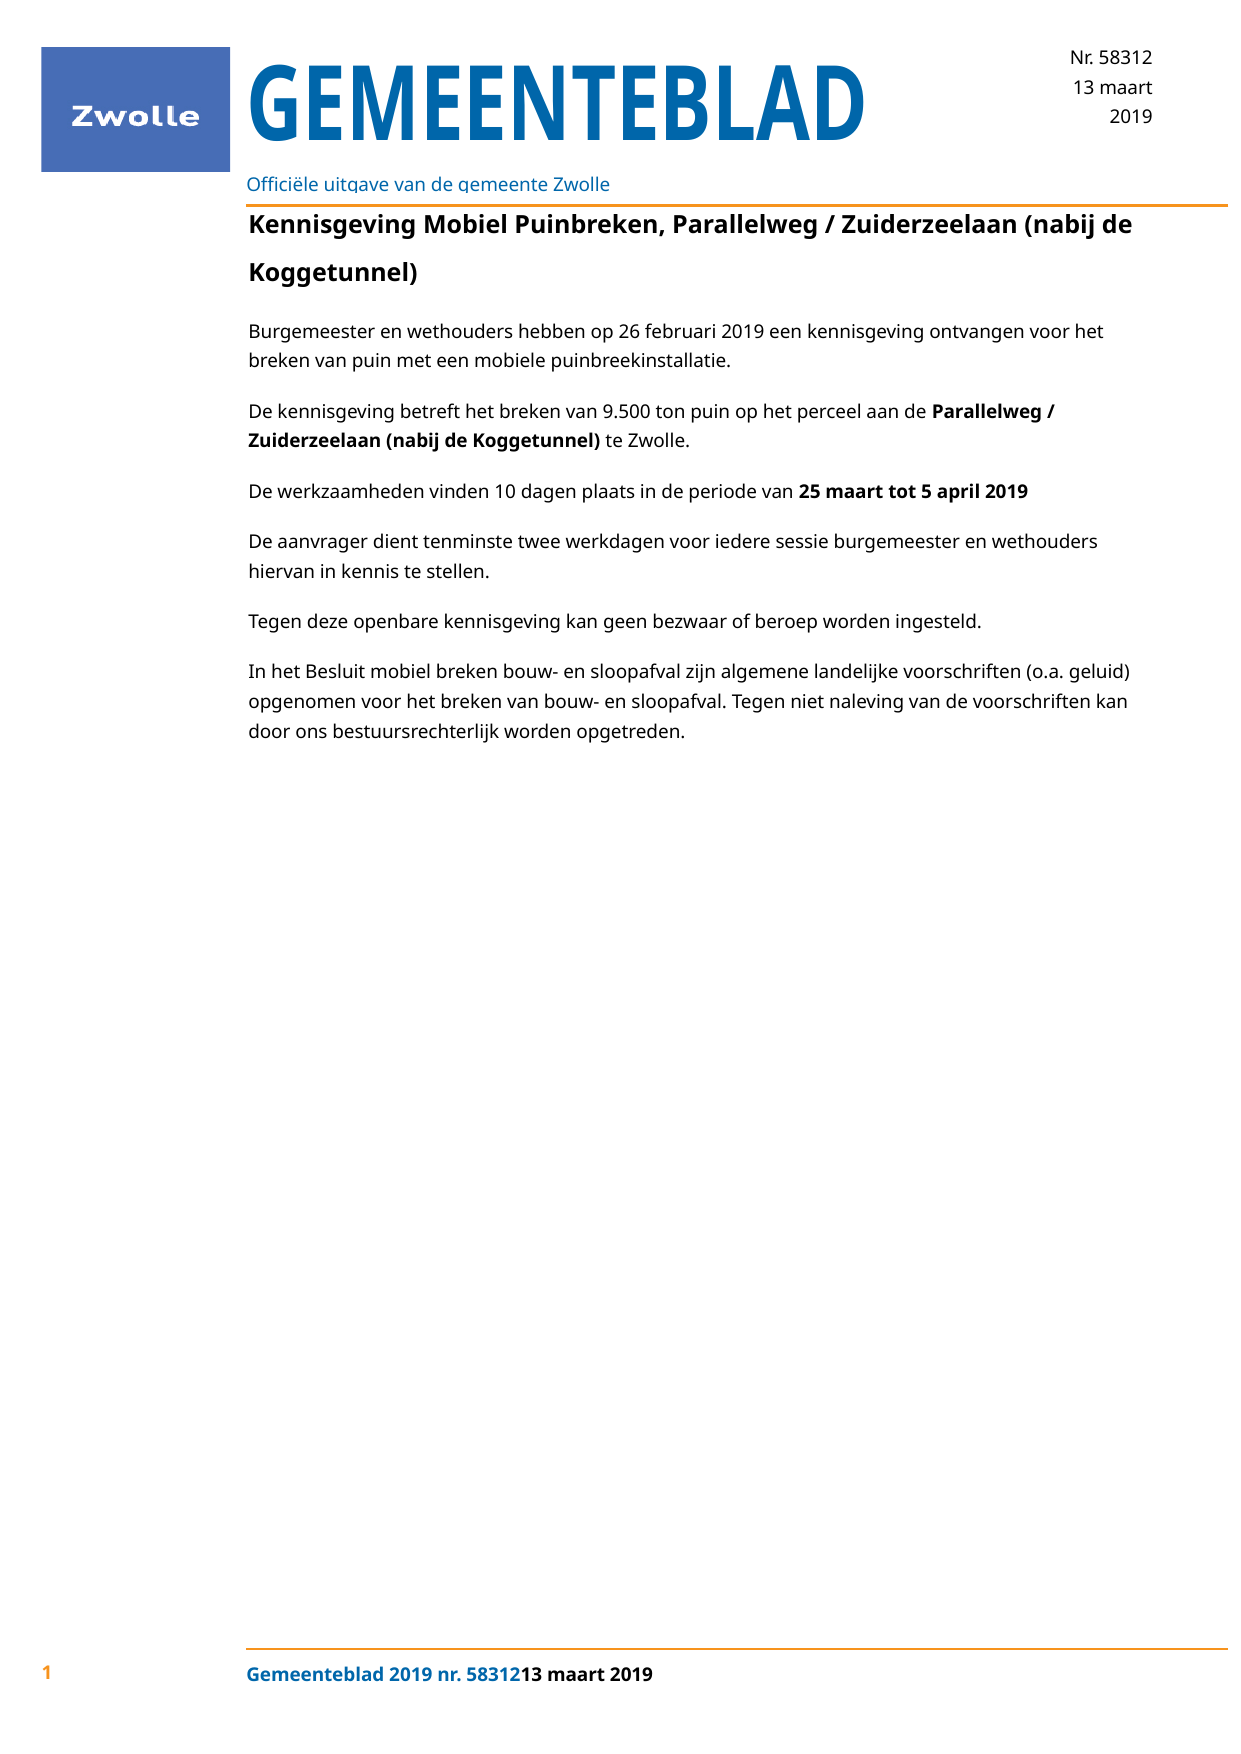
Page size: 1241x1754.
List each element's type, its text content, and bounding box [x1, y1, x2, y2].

text In het Besluit mobiel breken bouw- en sloopafval zijn algemene landelijke voorschriften (o.a. geluid) opgenomen voor het breken van bouw- en sloopafval. Tegen niet naleving van de voorschriften kan door ons bestuursrechterlijk worden opgetreden. [248, 659, 1152, 744]
picture [41, 47, 231, 172]
text De kennisgeving betreft het breken van 9.500 ton puin op het perceel aan de Parallelweg / Zuiderzeelaan (nabij de Koggetunnel) te Zwolle. [248, 398, 1152, 453]
text Tegen deze openbare kennisgeving kan geen bezwaar of beroep worden ingesteld. [248, 608, 1152, 634]
text Kennisgeving Mobiel Puinbreken, Parallelweg / Zuiderzeelaan (nabij de Koggetunnel) [248, 207, 1152, 288]
text De werkzaamheden vinden 10 dagen plaats in de periode van 25 maart tot 5 april 2019 [248, 478, 1152, 504]
text De aanvrager dient tenminste twee werkdagen voor iedere sessie burgemeester en wethouders hiervan in kennis te stellen. [248, 528, 1152, 584]
text Burgemeester en wethouders hebben op 26 februari 2019 een kennisgeving ontvangen voor het breken van puin met een mobiele puinbreekinstallatie. [248, 318, 1152, 373]
